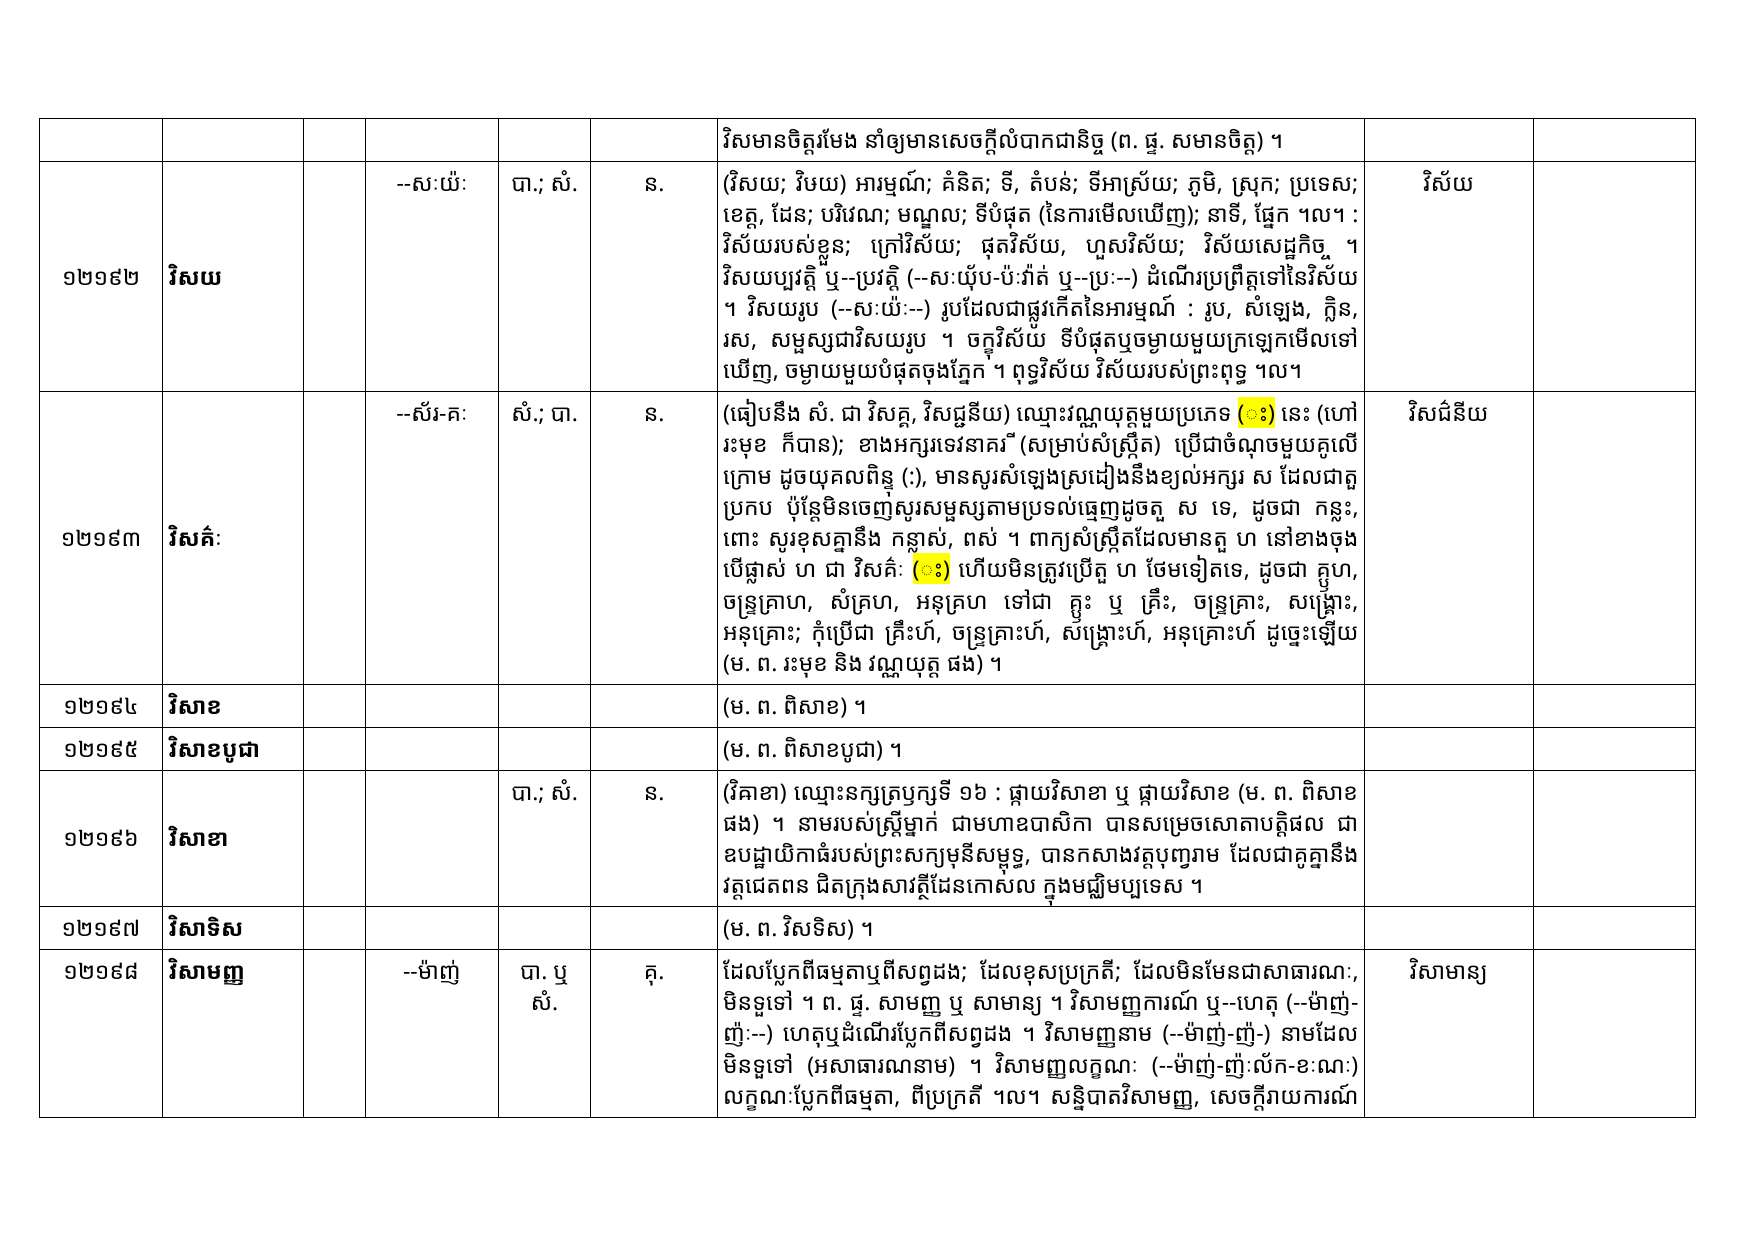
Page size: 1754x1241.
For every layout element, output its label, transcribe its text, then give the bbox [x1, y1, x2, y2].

table_cell [1534, 728, 1695, 770]
table_cell [366, 685, 498, 727]
table_cell វិសាខ [163, 685, 303, 727]
table_cell វិសាខ​បូជា [163, 728, 303, 770]
table_cell ន. [591, 162, 717, 391]
table_cell [163, 119, 303, 161]
table_cell [1534, 392, 1695, 684]
table_cell [304, 119, 365, 161]
table_cell ១២១៩៥ [40, 728, 162, 770]
table_cell [1534, 119, 1695, 161]
table_cell --ស័រ-គៈ [366, 392, 498, 684]
table_cell បា. ឬ សំ. [499, 950, 590, 1117]
table_cell វិស័យ [1365, 162, 1533, 391]
table_cell [591, 119, 717, 161]
table_cell (វិសយ; វិឞយ) អារម្មណ៍; គំនិត; ទី, តំបន់; ទី​អាស្រ័យ; ភូមិ, ស្រុក; ប្រទេស; ខេត្ត, ដែន; បរិវេណ; មណ្ឌល; ទី​បំផុត (នៃ​ការ​មើល​ឃើញ); នាទី, ផ្នែក ។ល។ : វិស័យ​របស់​ខ្លួន; ក្រៅ​វិស័យ; ផុត​វិស័យ, ហួស​វិស័យ; វិស័យ​សេដ្ឋកិច្ច ។ វិសយប្បវត្តិ ឬ--ប្រវត្តិ (--សៈយុ័ប-ប៉ៈវ៉ាត់ ឬ--ប្រៈ--) ដំណើរ​ប្រព្រឹត្ត​ទៅ​នៃ​វិស័យ ។ វិសយ​រូប (--សៈយ៉ៈ--) រូប​ដែល​ជា​ផ្លូវ​កើត​នៃ​អារម្មណ៍ : រូប, សំឡេង, ក្លិន, រស, សម្ផស្ស​ជា​វិសយ​រូប ។ ចក្ខុ​វិស័យ ទី​បំផុត​ឬ​ចម្ងាយ​មួយ​ក្រឡេក​មើល​ទៅ​ឃើញ, ចម្ងាយ​មួយ​បំផុត​ចុង​ភ្នែក ។ ពុទ្ធ​វិស័យ វិស័យ​របស់​ព្រះ​ពុទ្ធ ។ល។ [718, 162, 1364, 391]
table_cell [304, 392, 365, 684]
table_cell [499, 119, 590, 161]
table_cell [1365, 728, 1533, 770]
table_cell វិសគ៌ៈ [163, 392, 303, 684]
table_cell វិសាមញ្ញ [163, 950, 303, 1117]
table_cell [304, 950, 365, 1117]
table_cell ១២១៩៨ [40, 950, 162, 1117]
table_cell [591, 728, 717, 770]
table_cell [591, 685, 717, 727]
table_cell [591, 907, 717, 949]
table_cell [1365, 771, 1533, 906]
table_cell (ម. ព. ពិសាខ​បូជា) ។ [718, 728, 1364, 770]
table_cell (ម. ព. វិសទិស) ។ [718, 907, 1364, 949]
table_cell បា.; សំ. [499, 162, 590, 391]
table_cell [1365, 685, 1533, 727]
table_cell ដែល​ប្លែក​ពី​ធម្មតា​ឬ​ពី​សព្វ​ដង; ដែល​ខុស​ប្រក្រតី; ដែល​មិន​មែន​ជា​សាធារណៈ, មិន​ទួទៅ ។ ព. ផ្ទ. សាមញ្ញ ឬ សាមាន្យ ។ វិសាមញ្ញ​ការណ៍ ឬ--ហេតុ (--ម៉ាញ់-ញ៉ៈ--) ហេតុ​ឬ​ដំណើរ​ប្លែក​ពី​សព្វ​ដង ។ វិសាមញ្ញ​នាម (--ម៉ាញ់-ញ៉-) នាម​ដែល​មិន​ទួទៅ (អសាធារណ​នាម) ។ វិសាមញ្ញ​លក្ខណៈ (--ម៉ាញ់-ញ៉ៈល័ក-ខៈណៈ) លក្ខណៈ​ប្លែក​ពី​ធម្មតា, ពី​ប្រក្រតី ។ល។ សន្និបាត​វិសាមញ្ញ, សេចក្ដី​រាយ​ការណ៍​ [718, 950, 1364, 1117]
table_cell [304, 685, 365, 727]
table_cell វិសាទិស [163, 907, 303, 949]
table_cell [1365, 119, 1533, 161]
table_cell បា.; សំ. [499, 771, 590, 906]
table_cell [366, 728, 498, 770]
table_cell សំ.; បា. [499, 392, 590, 684]
table_cell វិសាមាន្យ [1365, 950, 1533, 1117]
table_cell [40, 119, 162, 161]
table_cell ១២១៩៦ [40, 771, 162, 906]
table_cell ន. [591, 771, 717, 906]
table_cell ១២១៩៧ [40, 907, 162, 949]
table_cell [304, 728, 365, 770]
table_cell [1534, 162, 1695, 391]
table_cell [366, 907, 498, 949]
table_cell ១២១៩៣ [40, 392, 162, 684]
table_cell (វិឝាខា) ឈ្មោះ​នក្សត្រឫក្ស​ទី ១៦ : ផ្កាយ​វិសាខា ឬ ផ្កាយ​វិសាខ (ម. ព. ពិសាខ ផង) ។ នាម​របស់​ស្រ្តី​ម្នាក់ ជា​មហា​ឧបាសិកា បាន​សម្រេច​សោតាបត្តិ​ផល ជា​ឧបដ្ឋាយិកា​ធំ​របស់​ព្រះ​សក្យមុនី​សម្ពុទ្ធ, បាន​កសាង​វត្ត​បុញ្វរាម ដែល​ជា​គូ​គ្នា​នឹង​វត្ត​ជេតពន ជិត​ក្រុង​សាវត្ថី​ដែន​កោសល ក្នុង​មជ្ឈិមប្បទេស ។ [718, 771, 1364, 906]
table_cell វិសយ [163, 162, 303, 391]
table_cell --ម៉ាញ់ [366, 950, 498, 1117]
table_cell វិសាខា [163, 771, 303, 906]
table_cell វិសជ៌នីយ [1365, 392, 1533, 684]
table_cell [1534, 907, 1695, 949]
table_cell [499, 728, 590, 770]
table_cell វិសមាន​ចិត្ត​រមែង នាំ​ឲ្យ​មាន​សេចក្ដី​លំបាក​ជានិច្ច (ព. ផ្ទ. សមាន​ចិត្ត) ។ [718, 119, 1364, 161]
table_cell (ធៀប​នឹង សំ. ជា វិសគ្គ, វិសជ្ជនីយ) ឈ្មោះ​វណ្ណយុត្ត​មួយ​ប្រភេទ (ះ) នេះ (ហៅ រះ​មុខ ក៏​បាន); ខាង​អក្សរ​ទេវនាគរី (សម្រាប់​សំស្រ្កឹត) ប្រើ​ជា​ចំណុច​មួយ​គូ​លើ​ក្រោម ដូច​យុគល​ពិន្ទុ (:), មាន​សូរ​សំឡេង​ស្រដៀង​នឹង​ខ្យល់​អក្សរ ស ដែល​ជា​តួ​ប្រកប ប៉ុន្តែ​មិន​ចេញ​សូរ​សម្ផស្ស​តាម​ប្រទល់​ធ្មេញ​ដូច​តួ ស ទេ, ដូច​ជា កន្លះ, ពោះ សូរ​ខុស​គ្នា​នឹង កន្លាស់, ពស់ ។ ពាក្យ​សំស្រ្កឹត​ដែល​មាន​តួ ហ នៅ​ខាង​ចុង បើ​ផ្លាស់ ហ ជា វិសគ៌ៈ (ះ) ហើយ​មិន​ត្រូវ​ប្រើ​តួ ហ ថែម​ទៀត​ទេ, ដូច​ជា គ្ឫហ, ចន្រ្ទ​គ្រាហ, សំគ្រហ, អនុគ្រហ ទៅ​ជា គ្ឫះ ឬ គ្រឹះ, ចន្រ្ទ​គ្រាះ, សង្រ្គោះ, អនុគ្រោះ; កុំ​ប្រើ​ជា គ្រឹះហ៍, ចន្រ្ទ​គ្រាះហ៍, សង្រ្គោះហ៍, អនុគ្រោះហ៍ ដូច្នេះ​ឡើយ (ម. ព. រះ​មុខ និង វណ្ណយុត្ត ផង) ។ [718, 392, 1364, 684]
table_cell ១២១៩៤ [40, 685, 162, 727]
table_cell [1365, 907, 1533, 949]
table_cell (ម. ព. ពិសាខ) ។ [718, 685, 1364, 727]
table_cell ន. [591, 392, 717, 684]
table_cell [304, 162, 365, 391]
table_cell [366, 119, 498, 161]
table_cell [304, 771, 365, 906]
table_cell [1534, 771, 1695, 906]
table_cell [1534, 685, 1695, 727]
table_cell [1534, 950, 1695, 1117]
table_cell គុ. [591, 950, 717, 1117]
table_cell [304, 907, 365, 949]
table_cell [499, 907, 590, 949]
table_cell --សៈយ៉ៈ [366, 162, 498, 391]
table_cell ១២១៩២ [40, 162, 162, 391]
table_cell [366, 771, 498, 906]
table_cell [499, 685, 590, 727]
